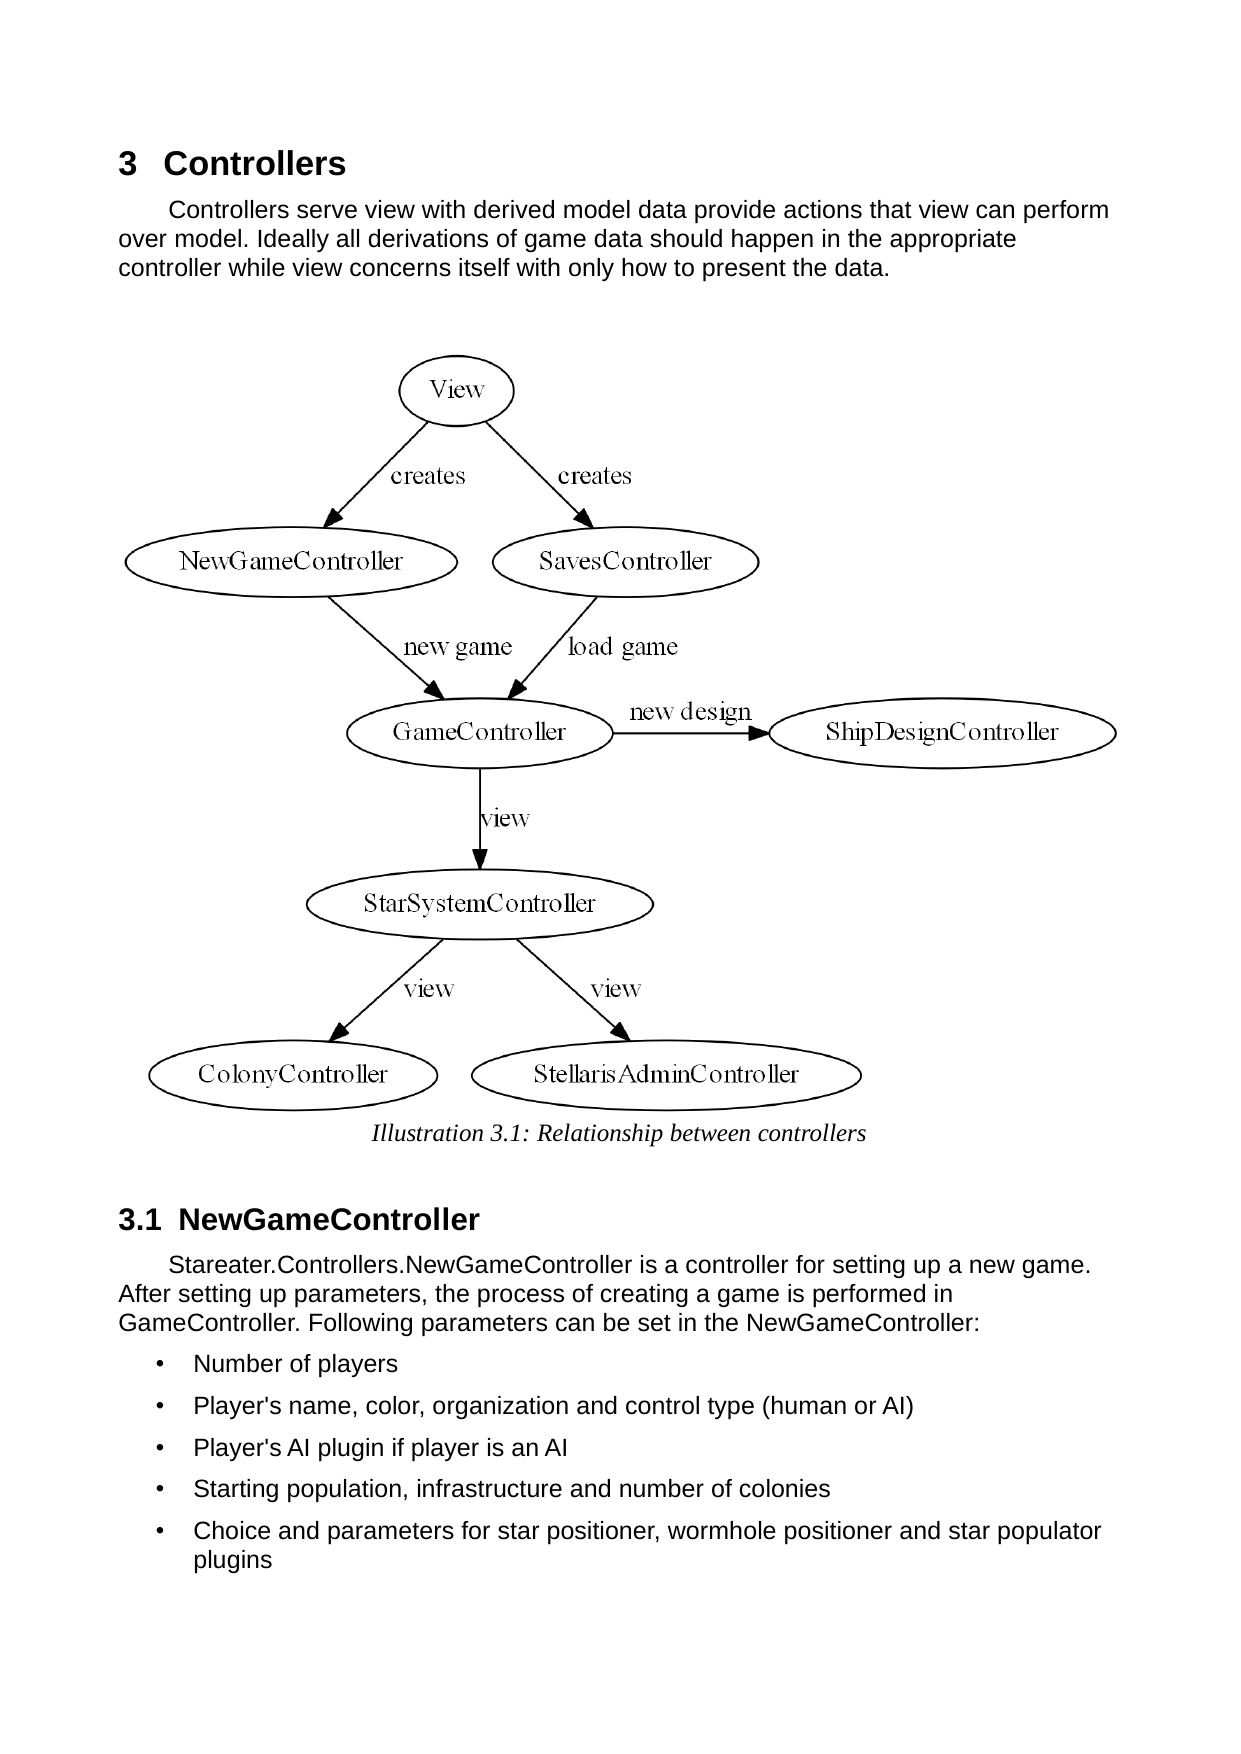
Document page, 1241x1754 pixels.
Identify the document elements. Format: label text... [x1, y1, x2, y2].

list Starting population, infrastructure and number of colonies [156, 1474, 1122, 1503]
list Player's AI plugin if player is an AI [156, 1432, 1122, 1462]
text Controllers serve view with derived model data provide actions that view can perform over model. Ideally all derivations of game data should happen in the appropriate controller while view concerns itself with only how to present the data. [118, 195, 1122, 282]
list Number of players [156, 1349, 1122, 1378]
list Player's name, color, organization and control type (human or AI) [156, 1391, 1122, 1420]
list Choice and parameters for star positioner, wormhole positioner and star populator plugins [156, 1516, 1122, 1574]
subtitle Controllers [118, 143, 1122, 183]
picture [118, 349, 1123, 1118]
text Stareater.Controllers.NewGameController is a controller for setting up a new game. After setting up parameters, the process of creating a game is performed in GameController. Following parameters can be set in the NewGameController: [118, 1250, 1122, 1337]
text Illustration 3.1: Relationship between controllers [118, 1118, 1122, 1147]
subtitle NewGameController [118, 1201, 1122, 1237]
